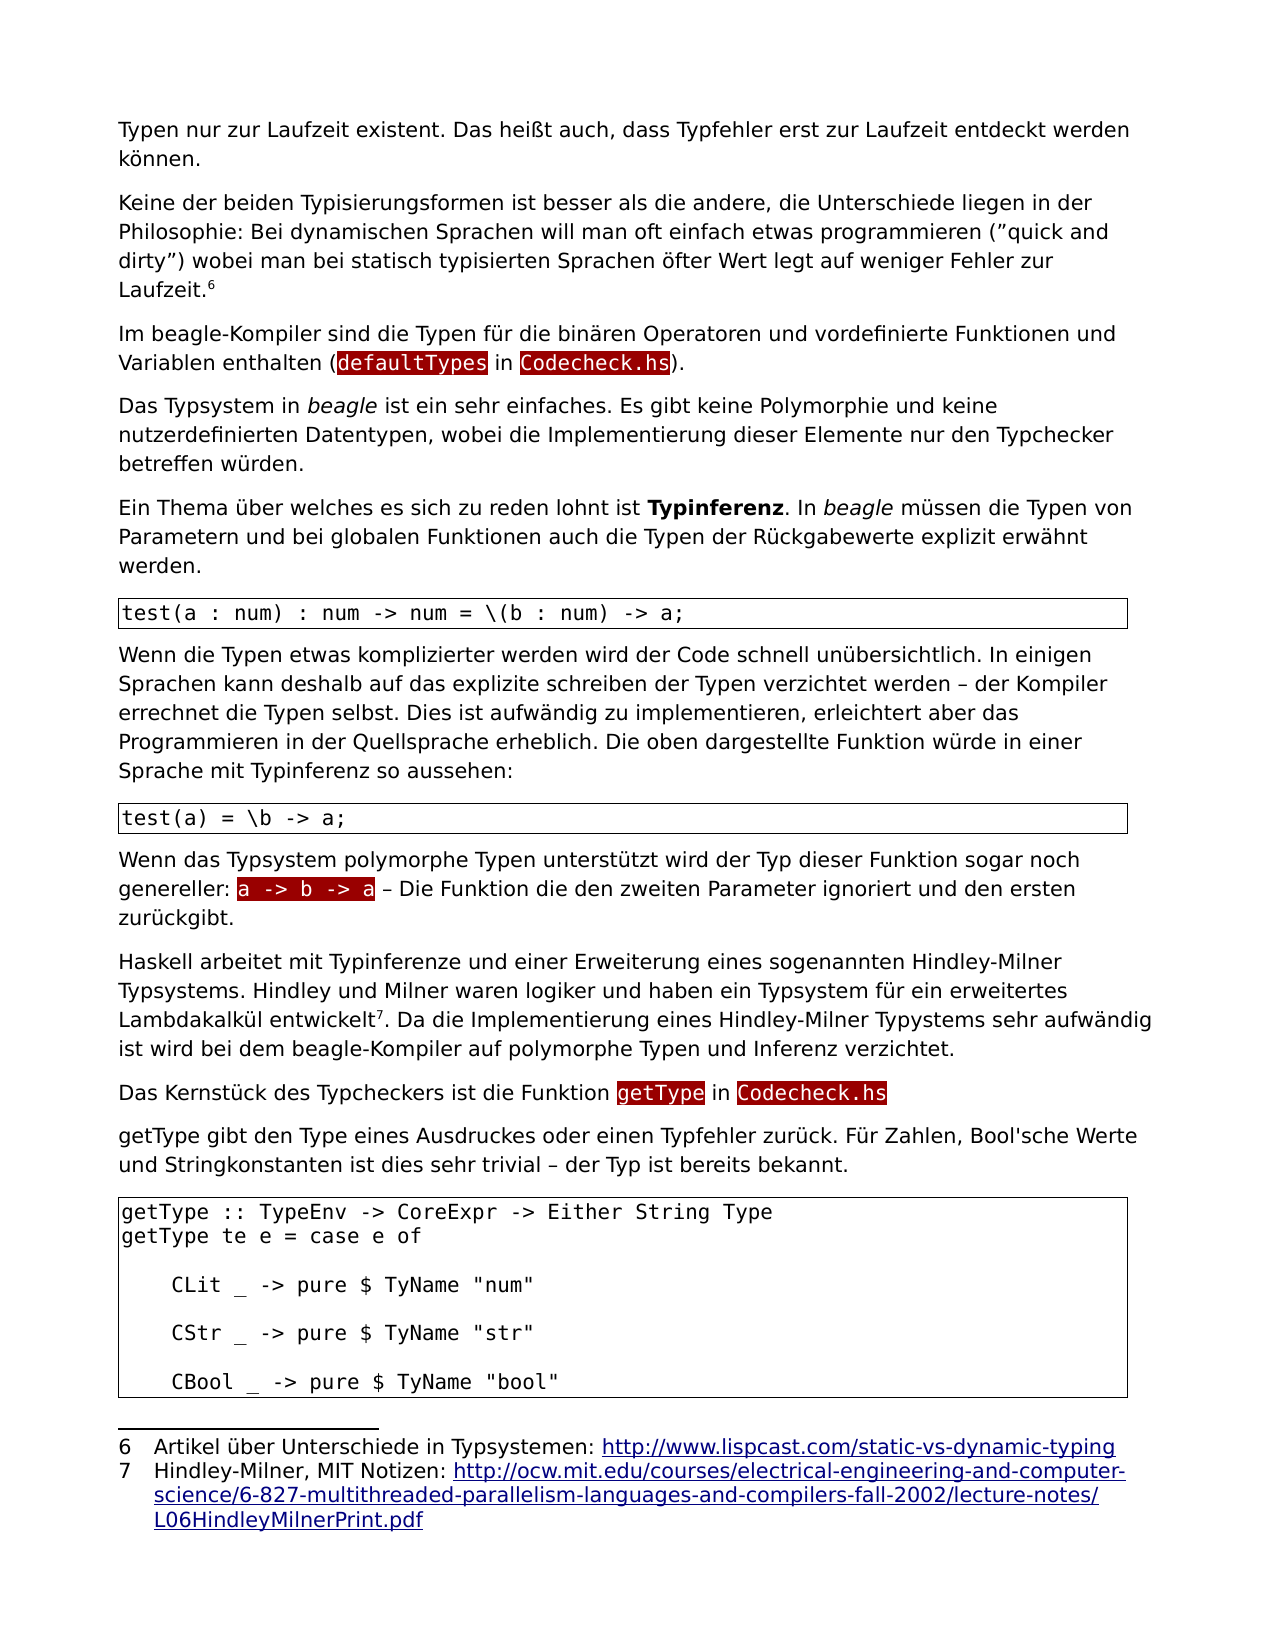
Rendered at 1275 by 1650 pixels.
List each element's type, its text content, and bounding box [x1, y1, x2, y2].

text Wenn die Typen etwas komplizierter werden wird der Code schnell unübersichtlich. In einigen Sprachen kann deshalb auf das explizite schreiben der Typen verzichtet werden – der Kompiler errechnet die Typen selbst. Dies ist aufwändig zu implementieren, erleichtert aber das Programmieren in der Quellsprache erheblich. Die oben dargestellte Funktion würde in einer Sprache mit Typinferenz so aussehen: [118, 643, 1157, 783]
text CBool _ -> pure $ TyName "bool" [119, 1367, 1127, 1397]
text Typen nur zur Laufzeit existent. Das heißt auch, dass Typfehler erst zur Laufzeit entdeckt werden können. [118, 118, 1157, 171]
text getType gibt den Type eines Ausdruckes oder einen Typfehler zurück. Für Zahlen, Bool'sche Werte und Stringkonstanten ist dies sehr trivial – der Typ ist bereits bekannt. [118, 1124, 1157, 1178]
text CStr _ -> pure $ TyName "str" [119, 1318, 1127, 1346]
text Das Typsystem in beagle ist ein sehr einfaches. Es gibt keine Polymorphie und keine nutzerdefinierten Datentypen, wobei die Implementierung dieser Elemente nur den Typchecker betreffen würden. [118, 394, 1157, 477]
text Das Kernstück des Typcheckers ist die Funktion getType in Codecheck.hs [118, 1081, 1157, 1105]
text Im beagle-Kompiler sind die Typen für die binären Operatoren und vordefinierte Funktionen und Variablen enthalten (defaultTypes in Codecheck.hs). [118, 322, 1157, 375]
text Haskell arbeitet mit Typinferenze und einer Erweiterung eines sogenannten Hindley-Milner Typsystems. Hindley und Milner waren logiker und haben ein Typsystem für ein erweitertes Lambdakalkül entwickelt. Da die Implementierung eines Hindley-Milner Typystems sehr aufwändig ist wird bei dem beagle-Kompiler auf polymorphe Typen und Inferenz verzichtet. [118, 950, 1157, 1061]
text Wenn das Typsystem polymorphe Typen unterstützt wird der Typ dieser Funktion sogar noch genereller: a -> b -> a – Die Funktion die den zweiten Parameter ignoriert und den ersten zurückgibt. [118, 848, 1157, 930]
text Artikel über Unterschiede in Typsystemen: http://www.lispcast.com/static-vs-dynamic-typing [118, 1435, 1157, 1459]
text test(a) = \b -> a; [119, 804, 1127, 833]
text getType :: TypeEnv -> CoreExpr -> Either String Type [119, 1198, 1127, 1221]
text Keine der beiden Typisierungsformen ist besser als die andere, die Unterschiede liegen in der Philosophie: Bei dynamischen Sprachen will man oft einfach etwas programmieren (”quick and dirty”) wobei man bei statisch typisierten Sprachen öfter Wert legt auf weniger Fehler zur Laufzeit. [118, 191, 1157, 302]
text getType te e = case e of [119, 1221, 1127, 1248]
text CLit _ -> pure $ TyName "num" [119, 1270, 1127, 1297]
text Hindley-Milner, MIT Notizen: http://ocw.mit.edu/courses/electrical-engineering-and-computer-science/6-827-multithreaded-parallelism-languages-and-compilers-fall-2002/lecture-notes/L06HindleyMilnerPrint.pdf [118, 1459, 1157, 1532]
text Ein Thema über welches es sich zu reden lohnt ist Typinferenz. In beagle müssen die Typen von Parametern und bei globalen Funktionen auch die Typen der Rückgabewerte explizit erwähnt werden. [118, 496, 1157, 578]
text test(a : num) : num -> num = \(b : num) -> a; [119, 599, 1127, 628]
